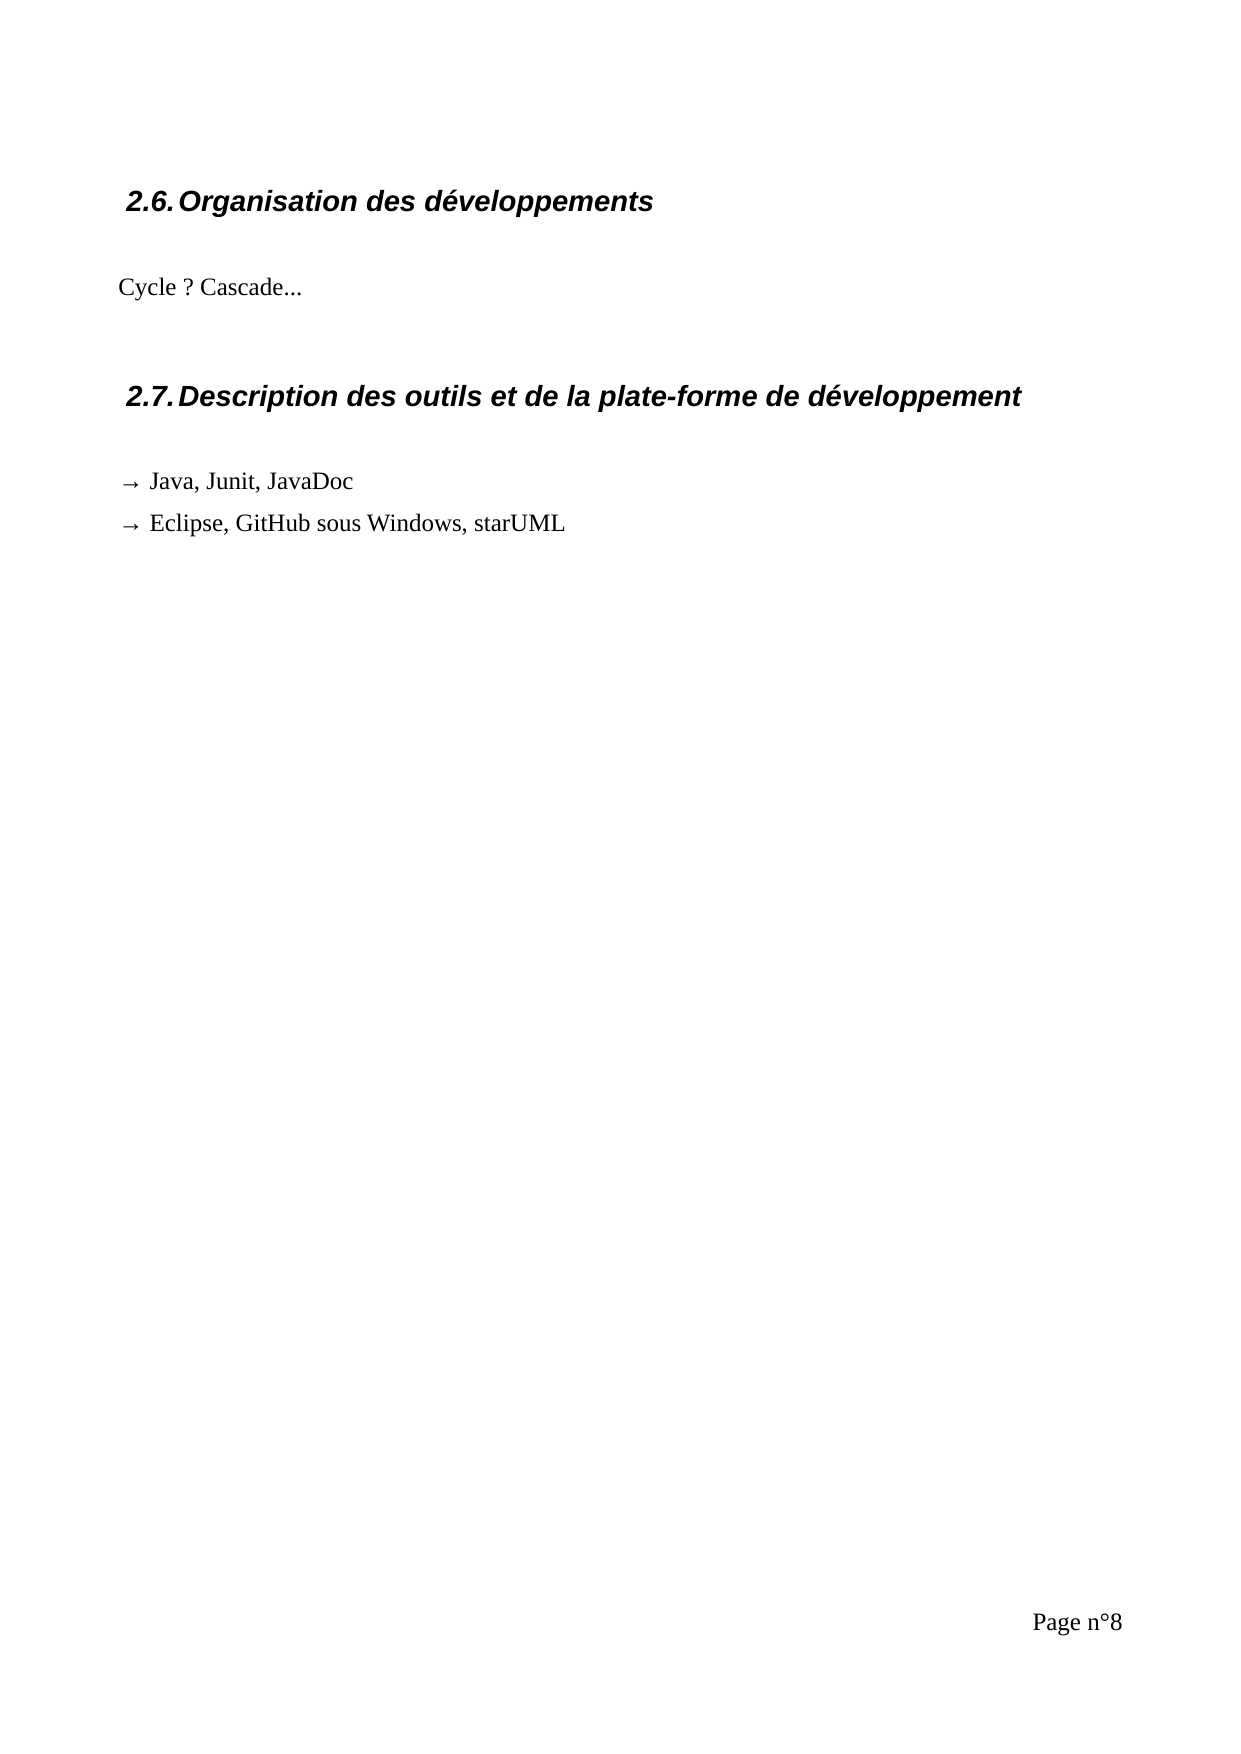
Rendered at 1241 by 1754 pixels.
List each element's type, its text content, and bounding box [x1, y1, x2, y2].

text Cycle ? Cascade... [118, 272, 1122, 300]
text → Java, Junit, JavaDoc [118, 466, 1122, 495]
subtitle Description des outils et de la plate-forme de développement [118, 379, 1122, 413]
text → Eclipse, GitHub sous Windows, starUML [118, 508, 1122, 536]
subtitle Organisation des développements [118, 184, 1122, 218]
